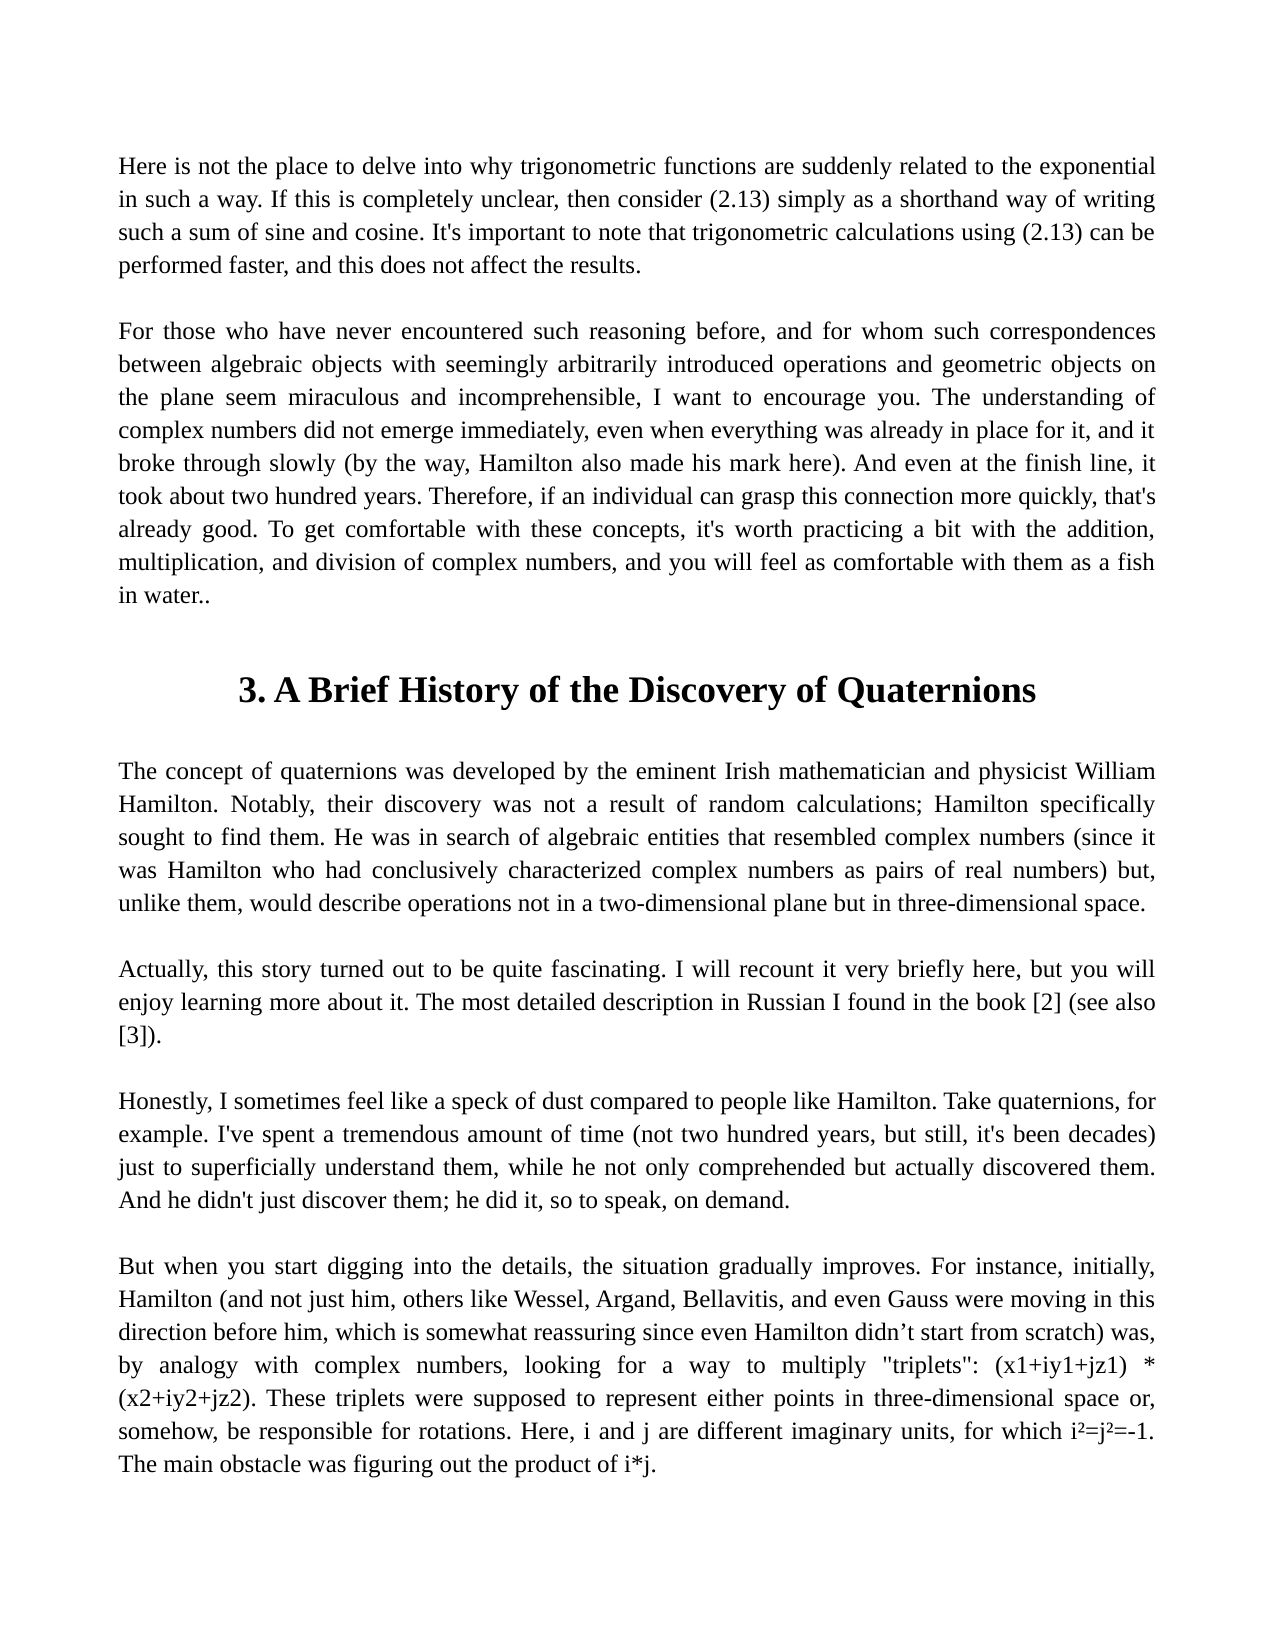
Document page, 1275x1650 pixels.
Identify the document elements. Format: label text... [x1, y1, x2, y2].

text Here is not the place to delve into why trigonometric functions are suddenly related to the exponential in such a way. If this is completely unclear, then consider (2.13) simply as a shorthand way of writing such a sum of sine and cosine. It's important to note that trigonometric calculations using (2.13) can be performed faster, and this does not affect the results. [118, 151, 1157, 279]
text But when you start digging into the details, the situation gradually improves. For instance, initially, Hamilton (and not just him, others like Wessel, Argand, Bellavitis, and even Gauss were moving in this direction before him, which is somewhat reassuring since even Hamilton didn’t start from scratch) was, by analogy with complex numbers, looking for a way to multiply "triplets": (x1+iy1+jz1) * (x2+iy2+jz2). These triplets were supposed to represent either points in three-dimensional space or, somehow, be responsible for rotations. Here, i and j are different imaginary units, for which i²=j²=-1. The main obstacle was figuring out the product of i*j. [118, 1218, 1157, 1478]
text Honestly, I sometimes feel like a speck of dust compared to people like Hamilton. Take quaternions, for example. I've spent a tremendous amount of time (not two hundred years, but still, it's been decades) just to superficially understand them, while he not only comprehended but actually discovered them. And he didn't just discover them; he did it, so to speak, on demand. [118, 1053, 1157, 1214]
subtitle 3. A Brief History of the Discovery of Quaternions [118, 667, 1157, 710]
text Actually, this story turned out to be quite fascinating. I will recount it very briefly here, but you will enjoy learning more about it. The most detailed description in Russian I found in the book [2] (see also [3]). [118, 921, 1157, 1049]
text For those who have never encountered such reasoning before, and for whom such correspondences between algebraic objects with seemingly arbitrarily introduced operations and geometric objects on the plane seem miraculous and incomprehensible, I want to encourage you. The understanding of complex numbers did not emerge immediately, even when everything was already in place for it, and it broke through slowly (by the way, Hamilton also made his mark here). And even at the finish line, it took about two hundred years. Therefore, if an individual can grasp this connection more quickly, that's already good. To get comfortable with these concepts, it's worth practicing a bit with the addition, multiplication, and division of complex numbers, and you will feel as comfortable with them as a fish in water.. [118, 316, 1157, 609]
text The concept of quaternions was developed by the eminent Irish mathematician and physicist William Hamilton. Notably, their discovery was not a result of random calculations; Hamilton specifically sought to find them. He was in search of algebraic entities that resembled complex numbers (since it was Hamilton who had conclusively characterized complex numbers as pairs of real numbers) but, unlike them, would describe operations not in a two-dimensional plane but in three-dimensional space. [118, 756, 1157, 917]
